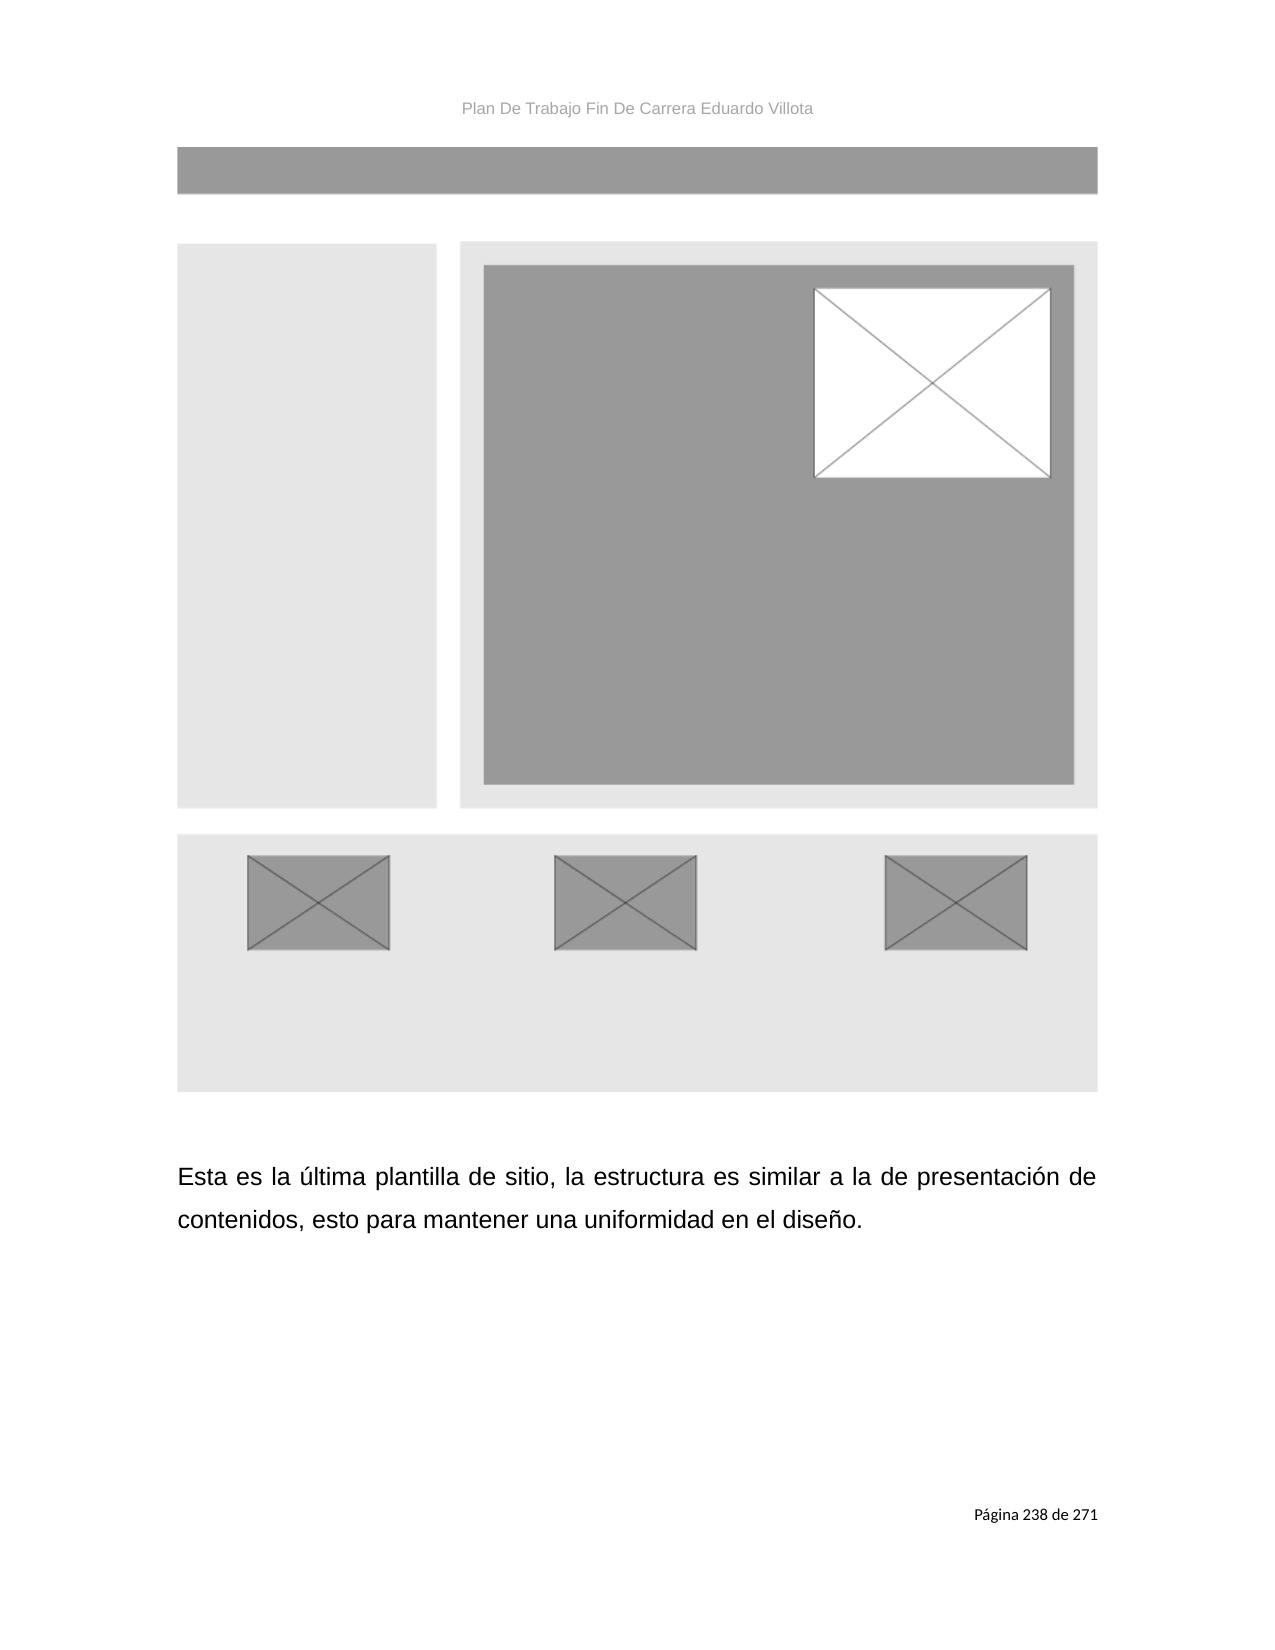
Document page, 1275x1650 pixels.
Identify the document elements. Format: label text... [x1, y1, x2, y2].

text Esta es la última plantilla de sitio, la estructura es similar a la de presentación de contenidos, esto para mantener una uniformidad en el diseño. [177, 1162, 1098, 1234]
picture [177, 147, 1098, 1092]
